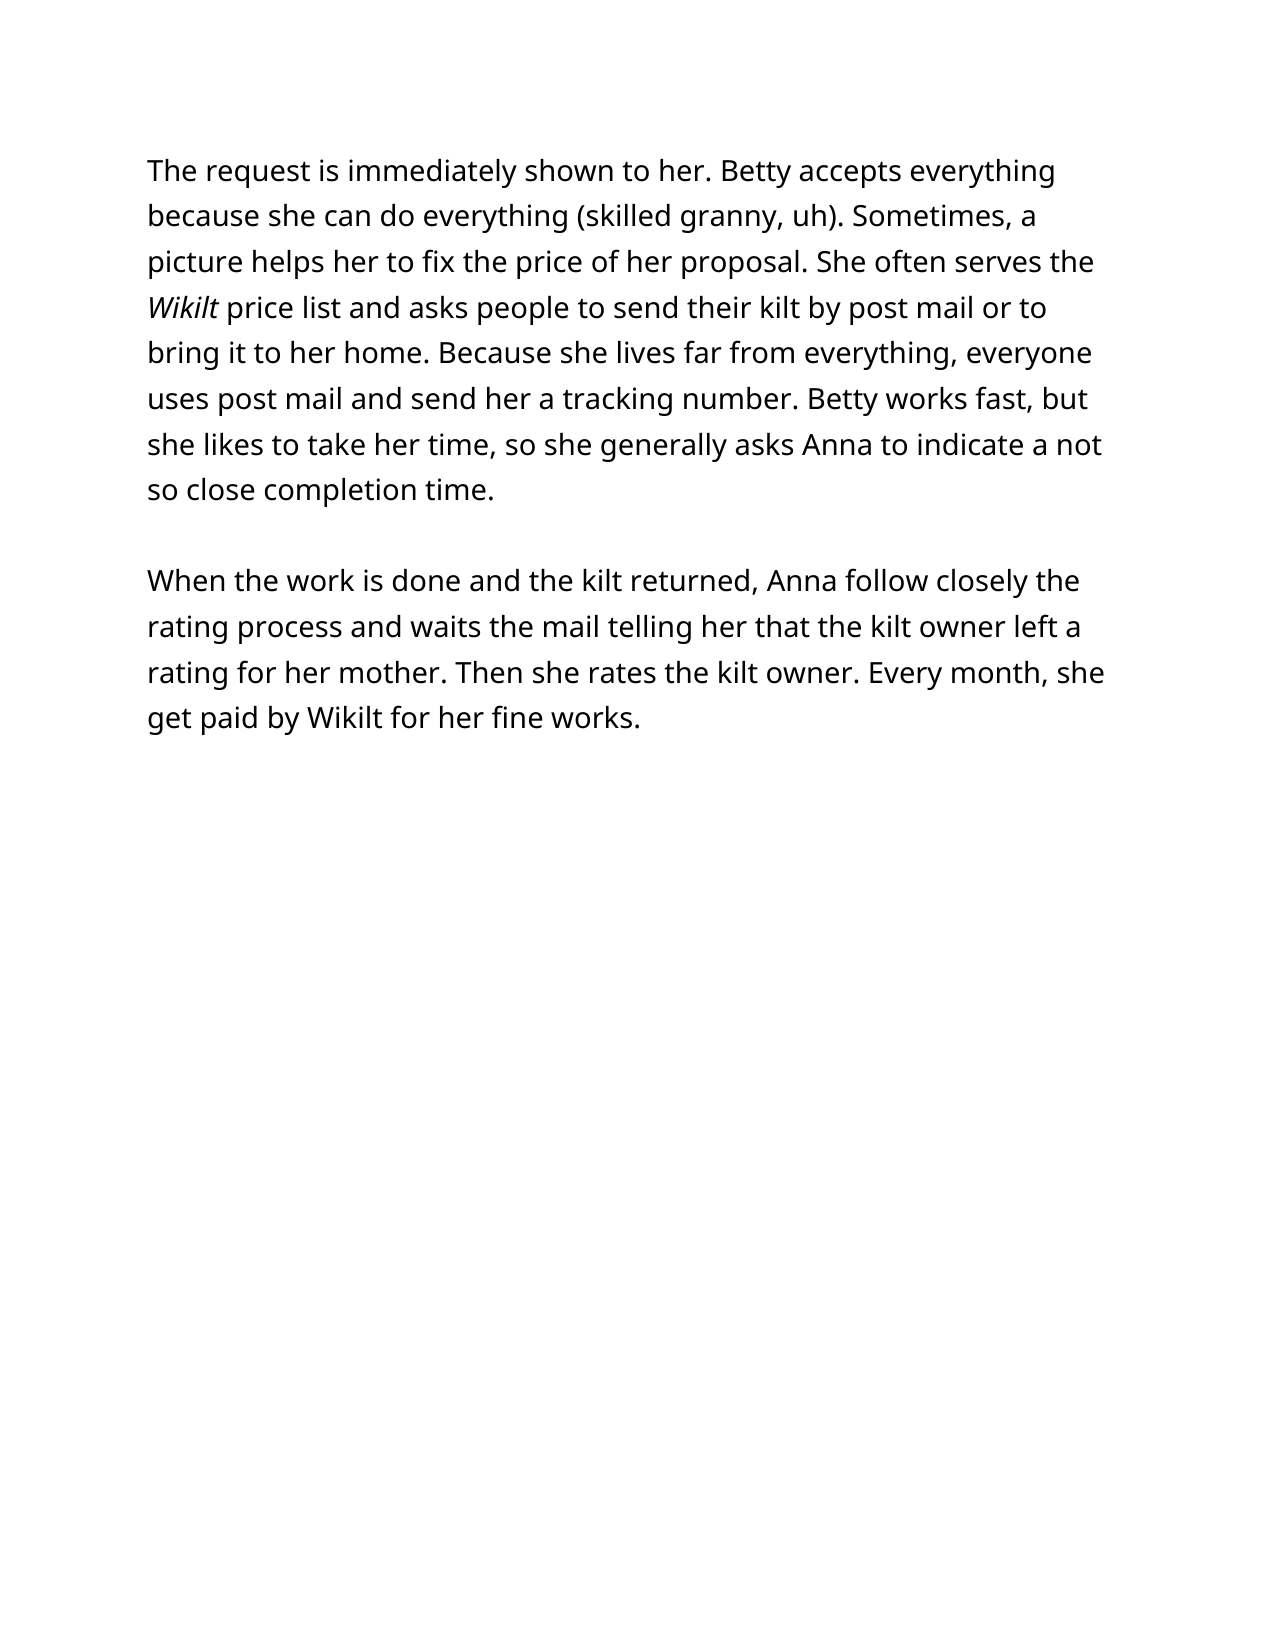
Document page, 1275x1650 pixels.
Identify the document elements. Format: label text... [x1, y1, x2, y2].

text When the work is done and the kilt returned, Anna follow closely the rating process and waits the mail telling her that the kilt owner left a rating for her mother. Then she rates the kilt owner. Every month, she get paid by Wikilt for her fine works. [147, 561, 1122, 737]
text The request is immediately shown to her. Betty accepts everything because she can do everything (skilled granny, uh). Sometimes, a picture helps her to fix the price of her proposal. She often serves the Wikilt price list and asks people to send their kilt by post mail or to bring it to her home. Because she lives far from everything, everyone uses post mail and send her a tracking number. Betty works fast, but she likes to take her time, so she generally asks Anna to indicate a not so close completion time. [150, 150, 1125, 509]
